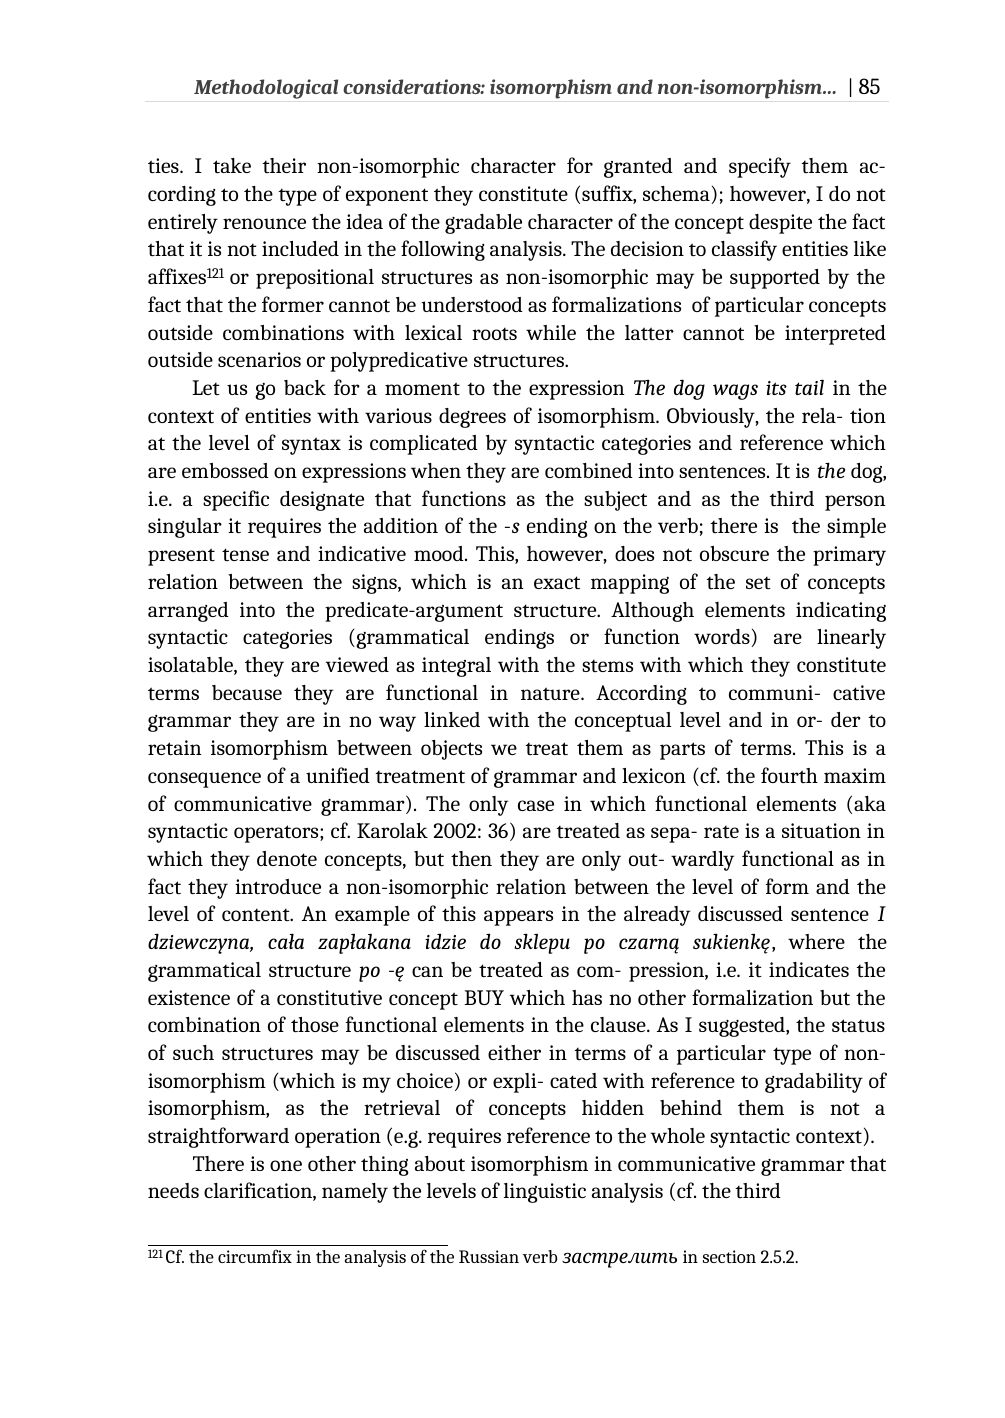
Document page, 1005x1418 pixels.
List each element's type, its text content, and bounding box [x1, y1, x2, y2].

text 121 Cf. the circumfix in the analysis of the Russian verb застрелить in section 2.5.2. [148, 1240, 902, 1268]
text Let us go back for a moment to the expression The dog wags its tail in the context of entities with various degrees of isomorphism. Obviously, the rela- tion at the level of syntax is complicated by syntactic categories and reference which are embossed on expressions when they are combined into sentences. It is the dog, i.e. a specific designate that functions as the subject and as the third person singular it requires the addition of the -s ending on the verb; there is the simple present tense and indicative mood. This, however, does not obscure the primary relation between the signs, which is an exact mapping of the set of concepts arranged into the predicate-argument structure. Although elements indicating syntactic categories (grammatical endings or function words) are linearly isolatable, they are viewed as integral with the stems with which they constitute terms because they are functional in nature. According to communi- cative grammar they are in no way linked with the conceptual level and in or- der to retain isomorphism between objects we treat them as parts of terms. This is a consequence of a unified treatment of grammar and lexicon (cf. the fourth maxim of communicative grammar). The only case in which functional elements (aka syntactic operators; cf. Karolak 2002: 36) are treated as sepa- rate is a situation in which they denote concepts, but then they are only out- wardly functional as in fact they introduce a non-isomorphic relation between the level of form and the level of content. An example of this appears in the already discussed sentence I dziewczyna, cała zapłakana idzie do sklepu po czarną sukienkę, where the grammatical structure po -ę can be treated as com- pression, i.e. it indicates the existence of a constitutive concept BUY which has no other formalization but the combination of those functional elements in the clause. As I suggested, the status of such structures may be discussed either in terms of a particular type of non-isomorphism (which is my choice) or expli- cated with reference to gradability of isomorphism, as the retrieval of concepts hidden behind them is not a straightforward operation (e.g. requires reference to the whole syntactic context). [148, 376, 887, 1149]
text ties. I take their non-isomorphic character for granted and specify them ac- cording to the type of exponent they constitute (suffix, schema); however, I do not entirely renounce the idea of the gradable character of the concept despite the fact that it is not included in the following analysis. The decision to classify entities like affixes121 or prepositional structures as non-isomorphic may be supported by the fact that the former cannot be understood as formalizations of particular concepts outside combinations with lexical roots while the latter cannot be interpreted outside scenarios or polypredicative structures. [148, 154, 887, 373]
text There is one other thing about isomorphism in communicative grammar that needs clarification, namely the levels of linguistic analysis (cf. the third [148, 1151, 887, 1204]
